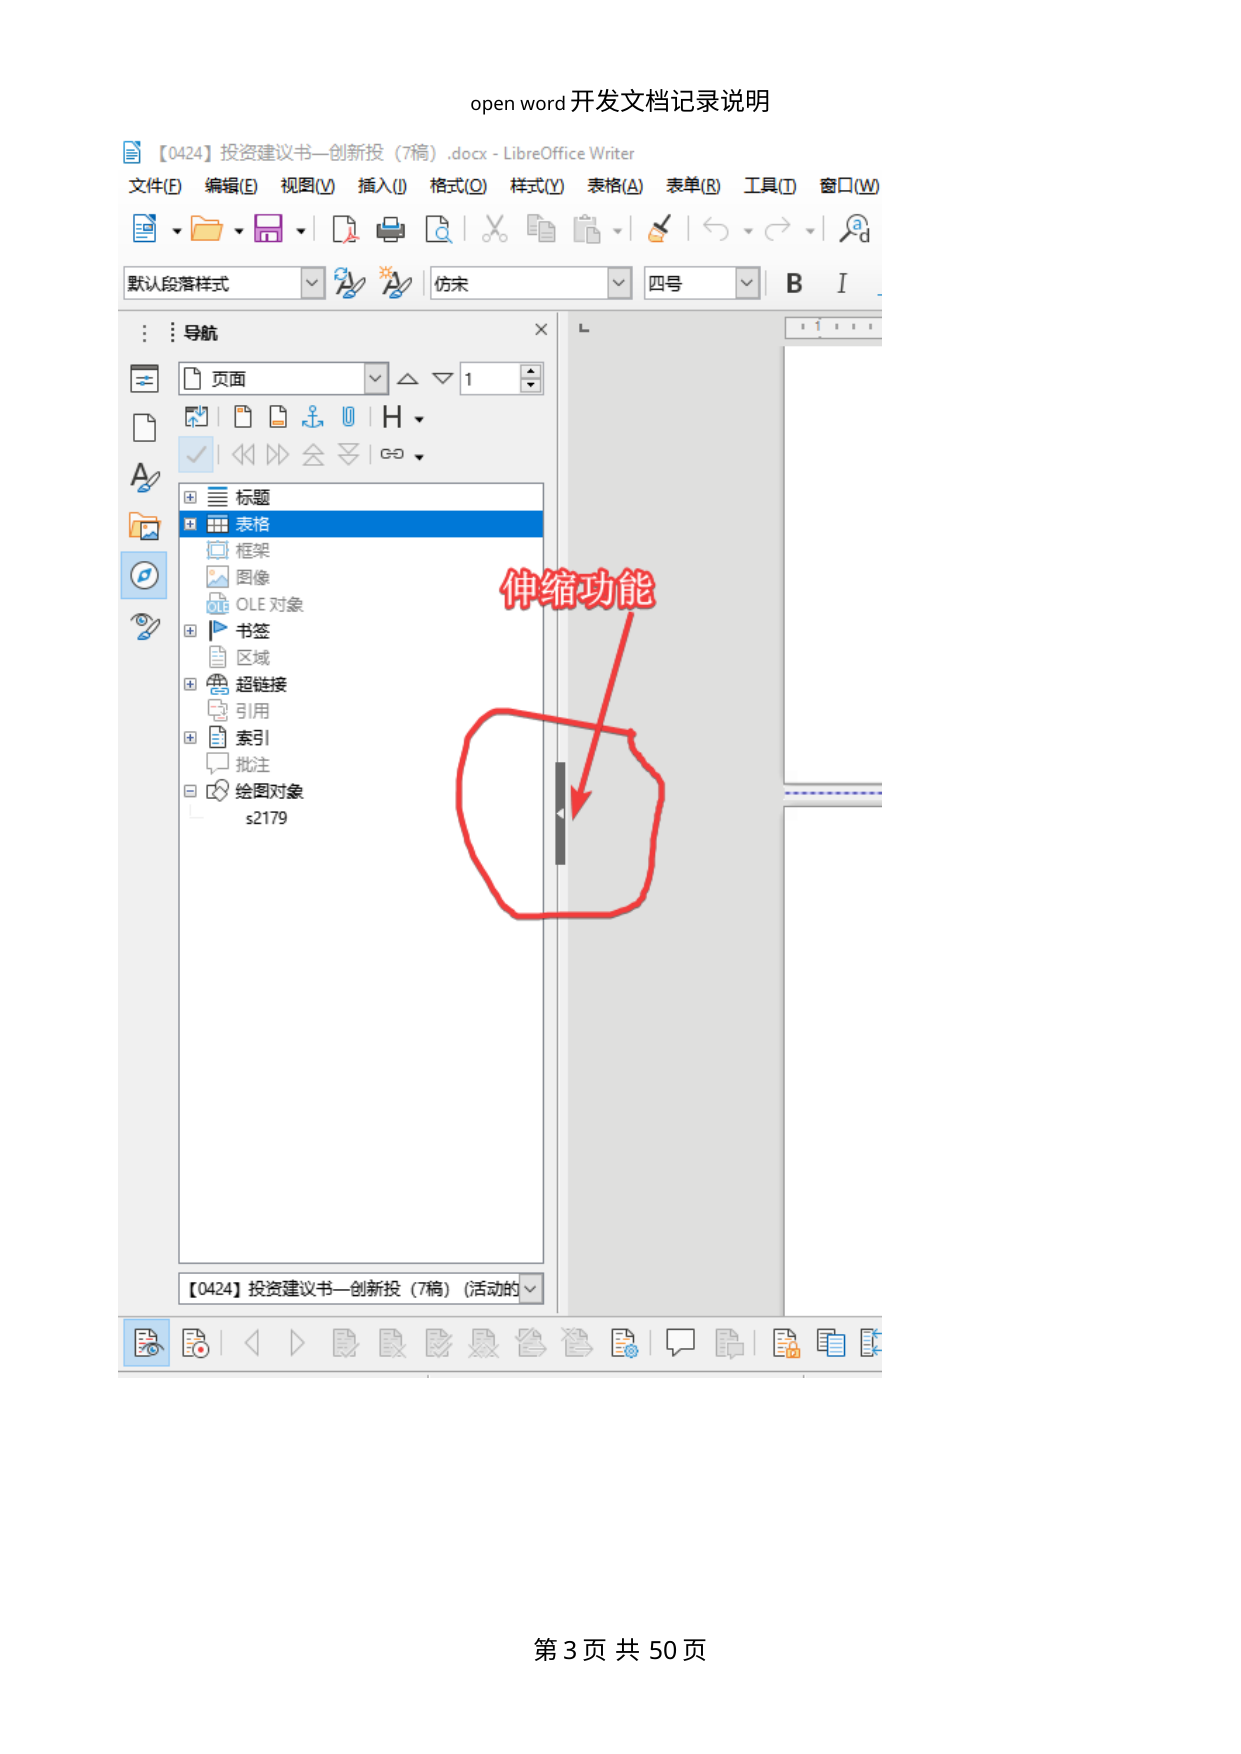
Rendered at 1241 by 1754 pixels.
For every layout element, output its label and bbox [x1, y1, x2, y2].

picture [118, 137, 882, 1378]
